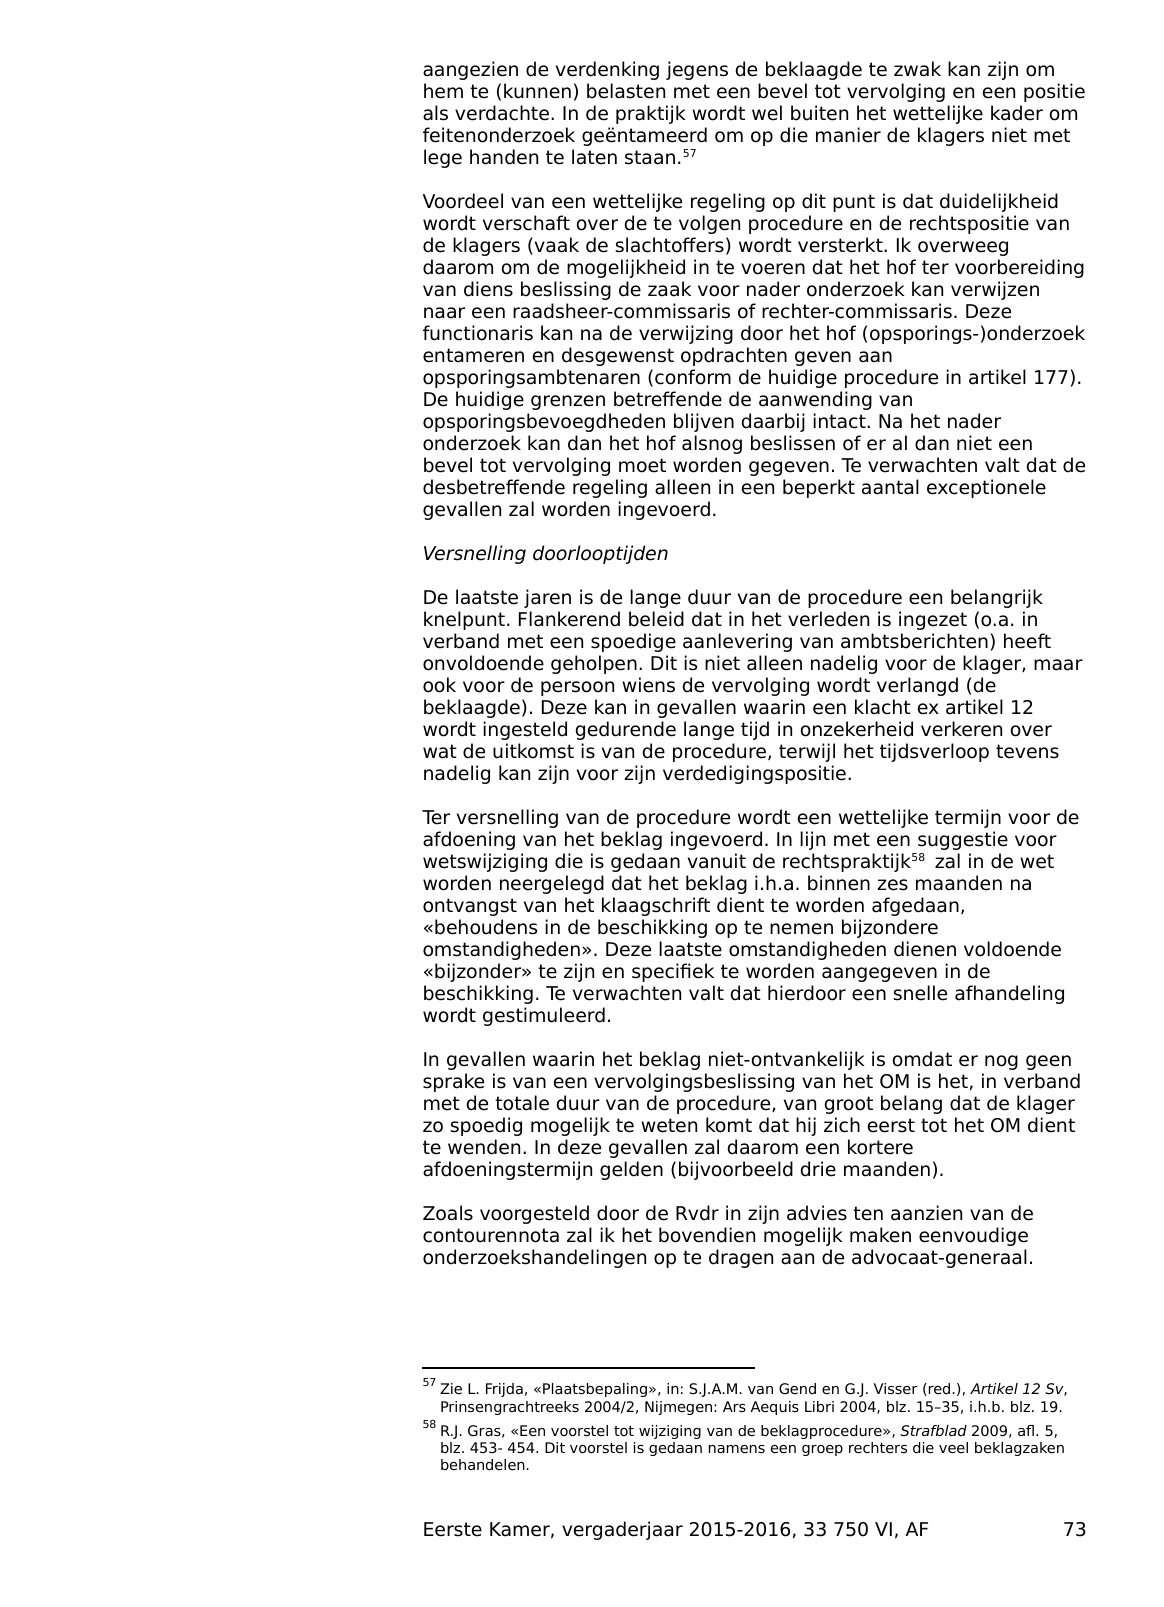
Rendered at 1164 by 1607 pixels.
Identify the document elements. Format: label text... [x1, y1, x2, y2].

text Ter versnelling van de procedure wordt een wettelijke termijn voor de afdoening van het beklag ingevoerd. In lijn met een suggestie voor wetswijziging die is gedaan vanuit de rechtspraktijk zal in de wet worden neergelegd dat het beklag i.h.a. binnen zes maanden na ontvangst van het klaagschrift dient te worden afgedaan, «behoudens in de beschikking op te nemen bijzondere omstandigheden». Deze laatste omstandigheden dienen voldoende «bijzonder» te zijn en specifiek te worden aangegeven in de beschikking. Te verwachten valt dat hierdoor een snelle afhandeling wordt gestimuleerd. [422, 807, 1087, 1027]
text Zoals voorgesteld door de Rvdr in zijn advies ten aanzien van de contourennota zal ik het bovendien mogelijk maken eenvoudige onderzoekshandelingen op te dragen aan de advocaat-generaal. [422, 1203, 1087, 1269]
text In gevallen waarin het beklag niet-ontvankelijk is omdat er nog geen sprake is van een vervolgingsbeslissing van het OM is het, in verband met de totale duur van de procedure, van groot belang dat de klager zo spoedig mogelijk te weten komt dat hij zich eerst tot het OM dient te wenden. In deze gevallen zal daarom een kortere afdoeningstermijn gelden (bijvoorbeeld drie maanden). [422, 1049, 1087, 1181]
subtitle Versnelling doorlooptijden [422, 543, 1087, 565]
text De laatste jaren is de lange duur van de procedure een belangrijk knelpunt. Flankerend beleid dat in het verleden is ingezet (o.a. in verband met een spoedige aanlevering van ambtsberichten) heeft onvoldoende geholpen. Dit is niet alleen nadelig voor de klager, maar ook voor de persoon wiens de vervolging wordt verlangd (de beklaagde). Deze kan in gevallen waarin een klacht ex artikel 12 wordt ingesteld gedurende lange tijd in onzekerheid verkeren over wat de uitkomst is van de procedure, terwijl het tijdsverloop tevens nadelig kan zijn voor zijn verdedigingspositie. [422, 587, 1087, 785]
text R.J. Gras, «Een voorstel tot wijziging van de beklagprocedure», Strafblad 2009, afl. 5, blz. 453- 454. Dit voorstel is gedaan namens een groep rechters die veel beklagzaken behandelen. [422, 1418, 1087, 1474]
text aangezien de verdenking jegens de beklaagde te zwak kan zijn om hem te (kunnen) belasten met een bevel tot vervolging en een positie als verdachte. In de praktijk wordt wel buiten het wettelijke kader om feitenonderzoek geëntameerd om op die manier de klagers niet met lege handen te laten staan. [422, 59, 1087, 169]
text Voordeel van een wettelijke regeling op dit punt is dat duidelijkheid wordt verschaft over de te volgen procedure en de rechtspositie van de klagers (vaak de slachtoffers) wordt versterkt. Ik overweeg daarom om de mogelijkheid in te voeren dat het hof ter voorbereiding van diens beslissing de zaak voor nader onderzoek kan verwijzen naar een raadsheer-commissaris of rechter-commissaris. Deze functionaris kan na de verwijzing door het hof (opsporings-)onderzoek entameren en desgewenst opdrachten geven aan opsporingsambtenaren (conform de huidige procedure in artikel 177). De huidige grenzen betreffende de aanwending van opsporingsbevoegdheden blijven daarbij intact. Na het nader onderzoek kan dan het hof alsnog beslissen of er al dan niet een bevel tot vervolging moet worden gegeven. Te verwachten valt dat de desbetreffende regeling alleen in een beperkt aantal exceptionele gevallen zal worden ingevoerd. [422, 191, 1087, 521]
text Zie L. Frijda, «Plaatsbepaling», in: S.J.A.M. van Gend en G.J. Visser (red.), Artikel 12 Sv, Prinsengrachtreeks 2004/2, Nijmegen: Ars Aequis Libri 2004, blz. 15–35, i.h.b. blz. 19. [422, 1377, 1087, 1416]
